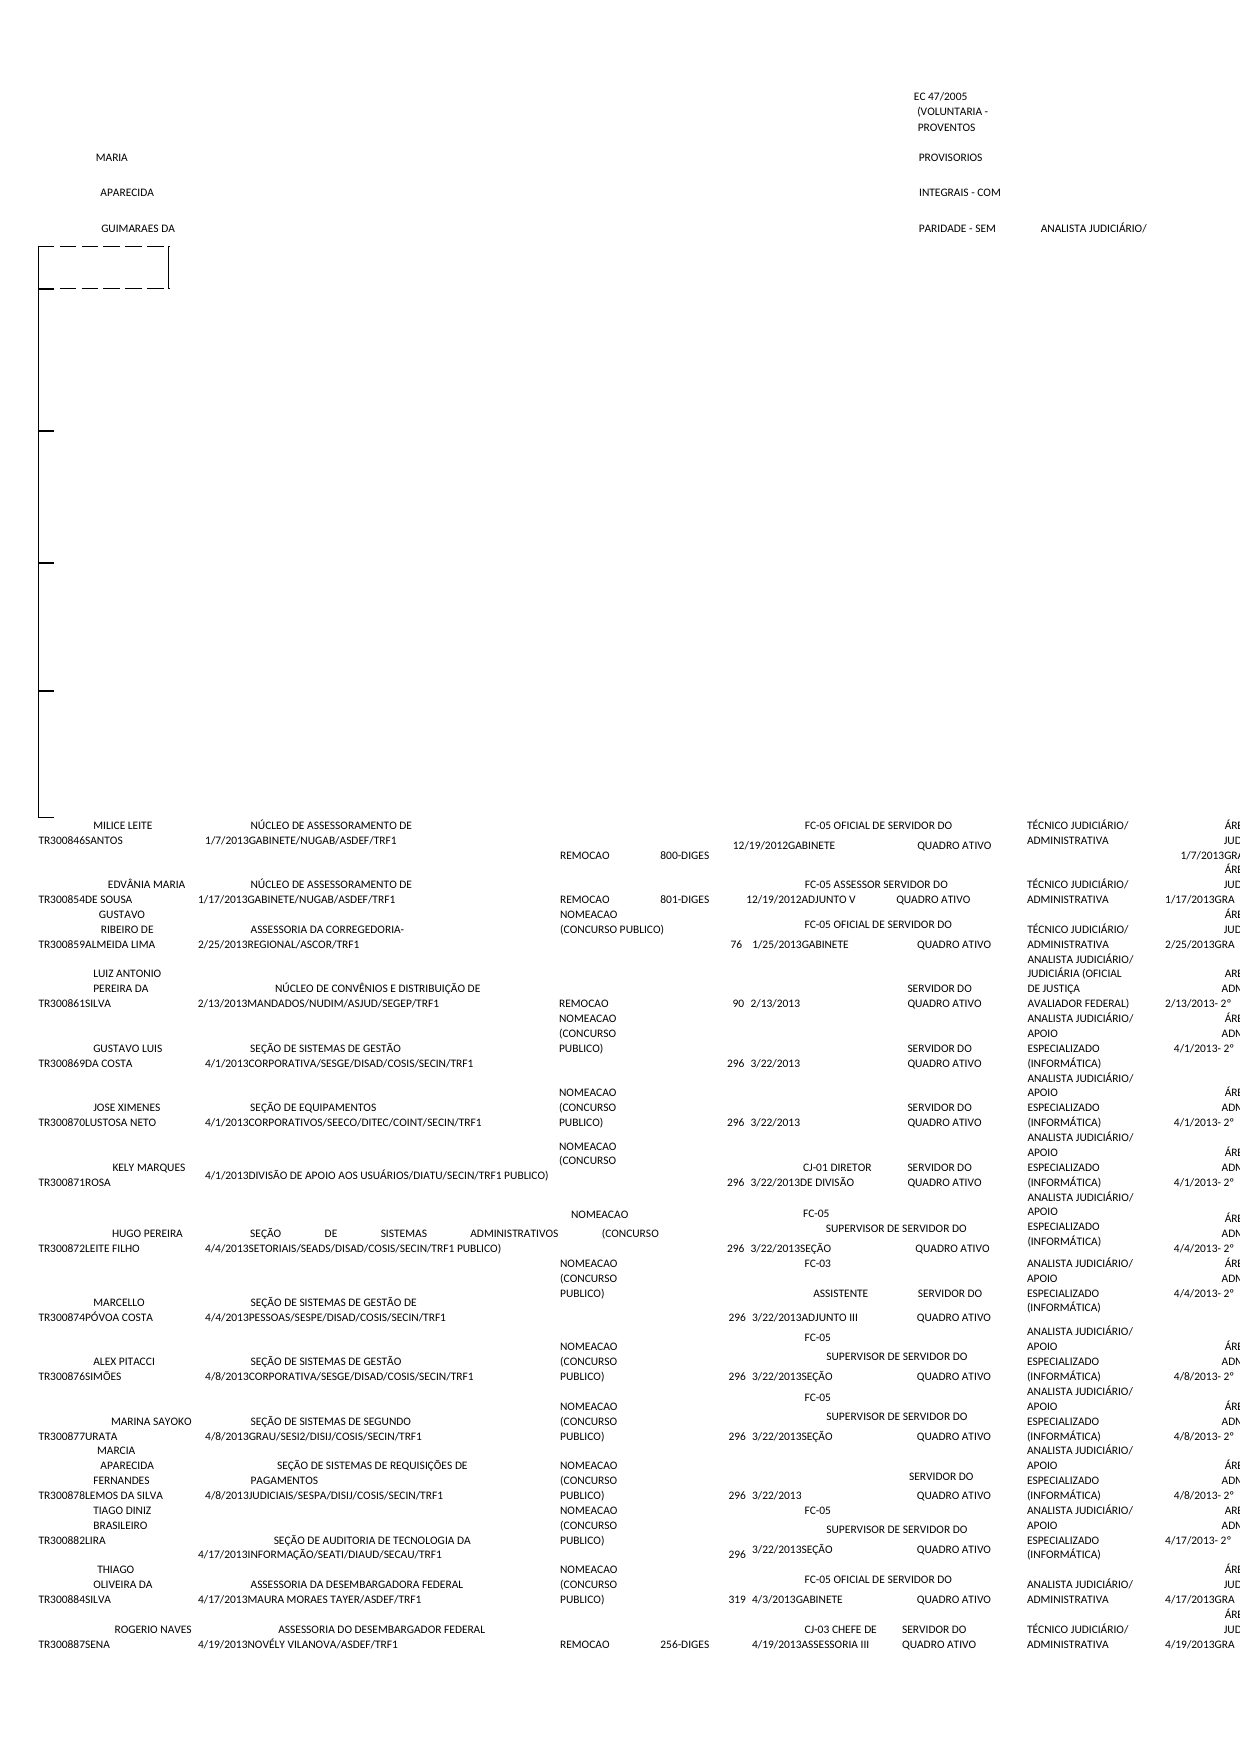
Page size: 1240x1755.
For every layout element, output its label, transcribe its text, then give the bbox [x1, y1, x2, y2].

table_header FC-05 OFICIAL DE SERVIDOR DO 12/19/2012GABINETE QUADRO ATIVO [733, 818, 1027, 863]
table_header [39, 431, 58, 562]
text MARIA PROVISORIOS [38, 139, 1239, 167]
table_cell FC-05 OFICIAL DE SERVIDOR DO 4/3/2013GABINETE QUADRO ATIVO [752, 1563, 1027, 1607]
table_cell REMOCAO [560, 863, 660, 907]
table_header 76 [730, 907, 752, 952]
table_cell CJ-01 DIRETOR 3/22/2013DE DIVISÃO [750, 1130, 907, 1190]
table_header 90 [659, 952, 750, 1011]
table_header 2/13/2013 [750, 952, 907, 1011]
table_header NOMEACAO (CONCURSO PUBLICO) [559, 1011, 659, 1071]
table_header ÁRE JUD 1/7/2013GRA [1159, 818, 1240, 863]
table_cell TÉCNICO JUDICIÁRIO/ ADMINISTRATIVA [1027, 1607, 1159, 1652]
table_header NÚCLEO DE ASSESSORAMENTO DE 1/7/2013GABINETE/NUGAB/ASDEF/TRF1 [192, 818, 560, 863]
table_cell SEÇÃO DE EQUIPAMENTOS 4/1/2013CORPORATIVOS/SEECO/DITEC/COINT/SECIN/TRF1 [191, 1071, 559, 1130]
table_cell ANALISTA JUDICIÁRIO/ APOIO ESPECIALIZADO (INFORMÁTICA) [1027, 1325, 1159, 1384]
table_cell FC-05 [750, 1190, 907, 1221]
table_header ANALISTA JUDICIÁRIO/ APOIO ESPECIALIZADO (INFORMÁTICA) [1027, 1503, 1159, 1563]
table_header ANALISTA JUDICIÁRIO/ APOIO ESPECIALIZADO (INFORMÁTICA) [1027, 1256, 1159, 1325]
table_cell ASSESSORIA DO DESEMBARGADOR FEDERAL 4/19/2013NOVÉLY VILANOVA/ASDEF/TRF1 [192, 1607, 560, 1652]
table_header NOMEACAO (CONCURSO PUBLICO) [560, 1256, 660, 1325]
table_cell ÁRE JUD 4/19/2013GRA [1159, 1607, 1240, 1652]
table_cell SUPERVISOR DE SERVIDOR DO 3/22/2013SEÇÃO QUADRO ATIVO [750, 1221, 1027, 1256]
table_cell 296 [659, 1190, 750, 1256]
table_cell ÁRE ADM 4/1/2013- 2º [1159, 1130, 1240, 1190]
table_cell NOMEACAO SEÇÃO DE SISTEMAS ADMINISTRATIVOS (CONCURSO 4/4/2013SETORIAIS/SEADS/DISAD/COSIS/SECIN/TRF1 PUBLICO) [191, 1190, 659, 1256]
table_header FC-05 OFICIAL DE SERVIDOR DO 1/25/2013GABINETE QUADRO ATIVO [752, 907, 1027, 952]
table_cell SERVIDOR DO QUADRO ATIVO [907, 1071, 1027, 1130]
table_header TIAGO DINIZ BRASILEIRO TR300882LIRA [38, 1503, 192, 1563]
table_header MARCELLO TR300874PÓVOA COSTA [38, 1256, 192, 1325]
table_cell 256-DIGES [660, 1607, 752, 1652]
table_cell ALEX PITACCI TR300876SIMÕES [38, 1325, 192, 1384]
text APARECIDA INTEGRAIS - COM [38, 174, 1239, 202]
table_cell ÁRE ADM 4/8/2013- 2º [1159, 1325, 1240, 1384]
table_header 800-DIGES [660, 818, 733, 863]
table_cell ANALISTA JUDICIÁRIO/ APOIO ESPECIALIZADO (INFORMÁTICA) [1027, 1444, 1159, 1503]
table_cell EDVÂNIA MARIA TR300854DE SOUSA [38, 863, 192, 907]
table_header REMOCAO [560, 818, 660, 863]
table_header LUIZ ANTONIO PEREIRA DA TR300861SILVA [38, 952, 191, 1011]
table_cell 4/1/2013DIVISÃO DE APOIO AOS USUÁRIOS/DIATU/SECIN/TRF1 PUBLICO) [191, 1169, 659, 1190]
table_header REMOCAO [559, 952, 659, 1011]
table_header SEÇÃO DE SISTEMAS DE GESTÃO DE 4/4/2013PESSOAS/SESPE/DISAD/COSIS/SECIN/TRF1 [192, 1256, 560, 1325]
table_header FC-05 SUPERVISOR DE SERVIDOR DO 3/22/2013SEÇÃO QUADRO ATIVO [752, 1503, 1027, 1563]
table_cell 296 [659, 1130, 750, 1190]
table_cell ANALISTA JUDICIÁRIO/ APOIO ESPECIALIZADO (INFORMÁTICA) [1027, 1384, 1159, 1444]
table_cell FC-05 SUPERVISOR DE SERVIDOR DO 3/22/2013SEÇÃO QUADRO ATIVO [752, 1325, 1027, 1384]
table_cell [191, 1130, 559, 1168]
table_cell ÁRE ADM 4/8/2013- 2º [1159, 1444, 1240, 1503]
table_cell FC-05 ASSESSOR SERVIDOR DO 12/19/2012ADJUNTO V QUADRO ATIVO [733, 863, 1027, 907]
text GUIMARAES DA PARIDADE - SEM ANALISTA JUDICIÁRIO/ [38, 210, 1239, 238]
table_header SERVIDOR DO QUADRO ATIVO [907, 1011, 1027, 1071]
table_header TÉCNICO JUDICIÁRIO/ ADMINISTRATIVA [1027, 907, 1159, 952]
table_header NOMEACAO (CONCURSO PUBLICO) [560, 1503, 660, 1563]
table_header [39, 563, 58, 689]
table_cell TÉCNICO JUDICIÁRIO/ ADMINISTRATIVA [1027, 863, 1159, 907]
table_cell MARCIA APARECIDA FERNANDES TR300878LEMOS DA SILVA [38, 1444, 192, 1503]
table_cell ANALISTA JUDICIÁRIO/ ADMINISTRATIVA [1027, 1563, 1159, 1607]
table_cell REMOCAO [560, 1607, 660, 1652]
table_cell JOSE XIMENES TR300870LUSTOSA NETO [38, 1071, 191, 1130]
table_header SEÇÃO DE SISTEMAS DE GESTÃO 4/1/2013CORPORATIVA/SESGE/DISAD/COSIS/SECIN/TRF1 [191, 1011, 559, 1071]
table_cell MARINA SAYOKO TR300877URATA [38, 1384, 192, 1444]
table_cell ANALISTA JUDICIÁRIO/ APOIO ESPECIALIZADO (INFORMÁTICA) [1027, 1190, 1159, 1256]
table_header ANALISTA JUDICIÁRIO/ JUDICIÁRIA (OFICIAL DE JUSTIÇA AVALIADOR FEDERAL) [1027, 952, 1159, 1011]
table_cell 319 [660, 1563, 752, 1607]
table_header [39, 289, 58, 429]
table_header 296 [660, 1256, 752, 1325]
table_header 3/22/2013 [750, 1011, 907, 1071]
table_header MILICE LEITE TR300846SANTOS [38, 818, 192, 863]
table_cell NÚCLEO DE ASSESSORAMENTO DE 1/17/2013GABINETE/NUGAB/ASDEF/TRF1 [192, 863, 560, 907]
table_cell ANALISTA JUDICIÁRIO/ APOIO ESPECIALIZADO (INFORMÁTICA) [1027, 1130, 1159, 1190]
table_header ÁRE ADM 4/1/2013- 2º [1159, 1011, 1240, 1071]
table_cell SEÇÃO DE SISTEMAS DE REQUISIÇÕES DE PAGAMENTOS 4/8/2013JUDICIAIS/SESPA/DISIJ/COSIS/SECIN/TRF1 [192, 1444, 560, 1503]
table_cell ÁRE JUD 4/17/2013GRA [1159, 1563, 1240, 1607]
table_header GUSTAVO RIBEIRO DE TR300859ALMEIDA LIMA [38, 907, 192, 952]
table_header ARE ADM 2/13/2013- 2º [1159, 952, 1240, 1011]
table_cell THIAGO OLIVEIRA DA TR300884SILVA [38, 1563, 192, 1607]
table_cell 296 [660, 1444, 752, 1503]
table_header [39, 246, 168, 288]
table_cell FC-05 SUPERVISOR DE SERVIDOR DO 3/22/2013SEÇÃO QUADRO ATIVO [752, 1384, 1027, 1444]
table_cell ÁRE ADM 4/8/2013- 2º [1159, 1384, 1240, 1444]
table_header ÁRE JUD 2/25/2013GRA [1159, 907, 1240, 952]
table_header 296 [659, 1011, 750, 1071]
table_header NOMEACAO (CONCURSO PUBLICO) [560, 907, 730, 952]
table_cell [907, 1190, 1027, 1221]
table_header ANALISTA JUDICIÁRIO/ APOIO ESPECIALIZADO (INFORMÁTICA) [1027, 1011, 1159, 1071]
text PROVENTOS [748, 120, 1145, 134]
table_header SEÇÃO DE AUDITORIA DE TECNOLOGIA DA 4/17/2013INFORMAÇÃO/SEATI/DIAUD/SECAU/TRF1 [192, 1503, 560, 1563]
table_cell ÁRE JUD 1/17/2013GRA [1159, 863, 1240, 907]
table_header 296 [660, 1503, 752, 1563]
table_cell NOMEACAO (CONCURSO PUBLICO) [560, 1444, 660, 1503]
table_header SERVIDOR DO QUADRO ATIVO [907, 952, 1027, 1011]
table_cell SERVIDOR DO 3/22/2013 QUADRO ATIVO [752, 1444, 1027, 1503]
table_header ÁRE ADM 4/4/2013- 2º [1159, 1256, 1240, 1325]
table_cell ROGERIO NAVES TR300887SENA [38, 1607, 192, 1652]
table_cell SEÇÃO DE SISTEMAS DE SEGUNDO 4/8/2013GRAU/SESI2/DISIJ/COSIS/SECIN/TRF1 [192, 1384, 560, 1444]
table_cell NOMEACAO (CONCURSO PUBLICO) [560, 1563, 660, 1607]
text EC 47/2005 [748, 89, 1133, 103]
table_cell 296 [660, 1384, 752, 1444]
table_cell CJ-03 CHEFE DE SERVIDOR DO 4/19/2013ASSESSORIA III QUADRO ATIVO [752, 1607, 1027, 1652]
table_cell ÁRE ADM 4/1/2013- 2º [1159, 1071, 1240, 1130]
table_cell SEÇÃO DE SISTEMAS DE GESTÃO 4/8/2013CORPORATIVA/SESGE/DISAD/COSIS/SECIN/TRF1 [192, 1325, 560, 1384]
table_header GUSTAVO LUIS TR300869DA COSTA [38, 1011, 191, 1071]
table_header TÉCNICO JUDICIÁRIO/ ADMINISTRATIVA [1027, 818, 1159, 863]
text (VOLUNTARIA - [748, 104, 1158, 118]
table_cell HUGO PEREIRA TR300872LEITE FILHO [38, 1190, 191, 1256]
table_cell NOMEACAO (CONCURSO PUBLICO) [560, 1384, 660, 1444]
table_cell 296 [660, 1325, 752, 1384]
table_header ASSESSORIA DA CORREGEDORIA- 2/25/2013REGIONAL/ASCOR/TRF1 [192, 907, 560, 952]
table_header FC-03 ASSISTENTE SERVIDOR DO 3/22/2013ADJUNTO III QUADRO ATIVO [752, 1256, 1027, 1325]
table_cell ANALISTA JUDICIÁRIO/ APOIO ESPECIALIZADO (INFORMÁTICA) [1027, 1071, 1159, 1130]
table_cell ASSESSORIA DA DESEMBARGADORA FEDERAL 4/17/2013MAURA MORAES TAYER/ASDEF/TRF1 [192, 1563, 560, 1607]
table_cell NOMEACAO (CONCURSO PUBLICO) [560, 1325, 660, 1384]
table_header NÚCLEO DE CONVÊNIOS E DISTRIBUIÇÃO DE 2/13/2013MANDADOS/NUDIM/ASJUD/SEGEP/TRF1 [191, 952, 559, 1011]
table_cell 296 [659, 1071, 750, 1130]
table_header [39, 691, 58, 817]
table_cell NOMEACAO (CONCURSO [559, 1130, 659, 1168]
table_cell KELY MARQUES TR300871ROSA [38, 1130, 191, 1190]
table_cell 3/22/2013 [750, 1071, 907, 1130]
table_cell SERVIDOR DO QUADRO ATIVO [907, 1130, 1027, 1190]
table_cell NOMEACAO (CONCURSO PUBLICO) [559, 1071, 659, 1130]
table_header ARE ADM 4/17/2013- 2º [1159, 1503, 1240, 1563]
table_cell 801-DIGES [660, 863, 733, 907]
table_cell ÁRE ADM 4/4/2013- 2º [1159, 1190, 1240, 1256]
